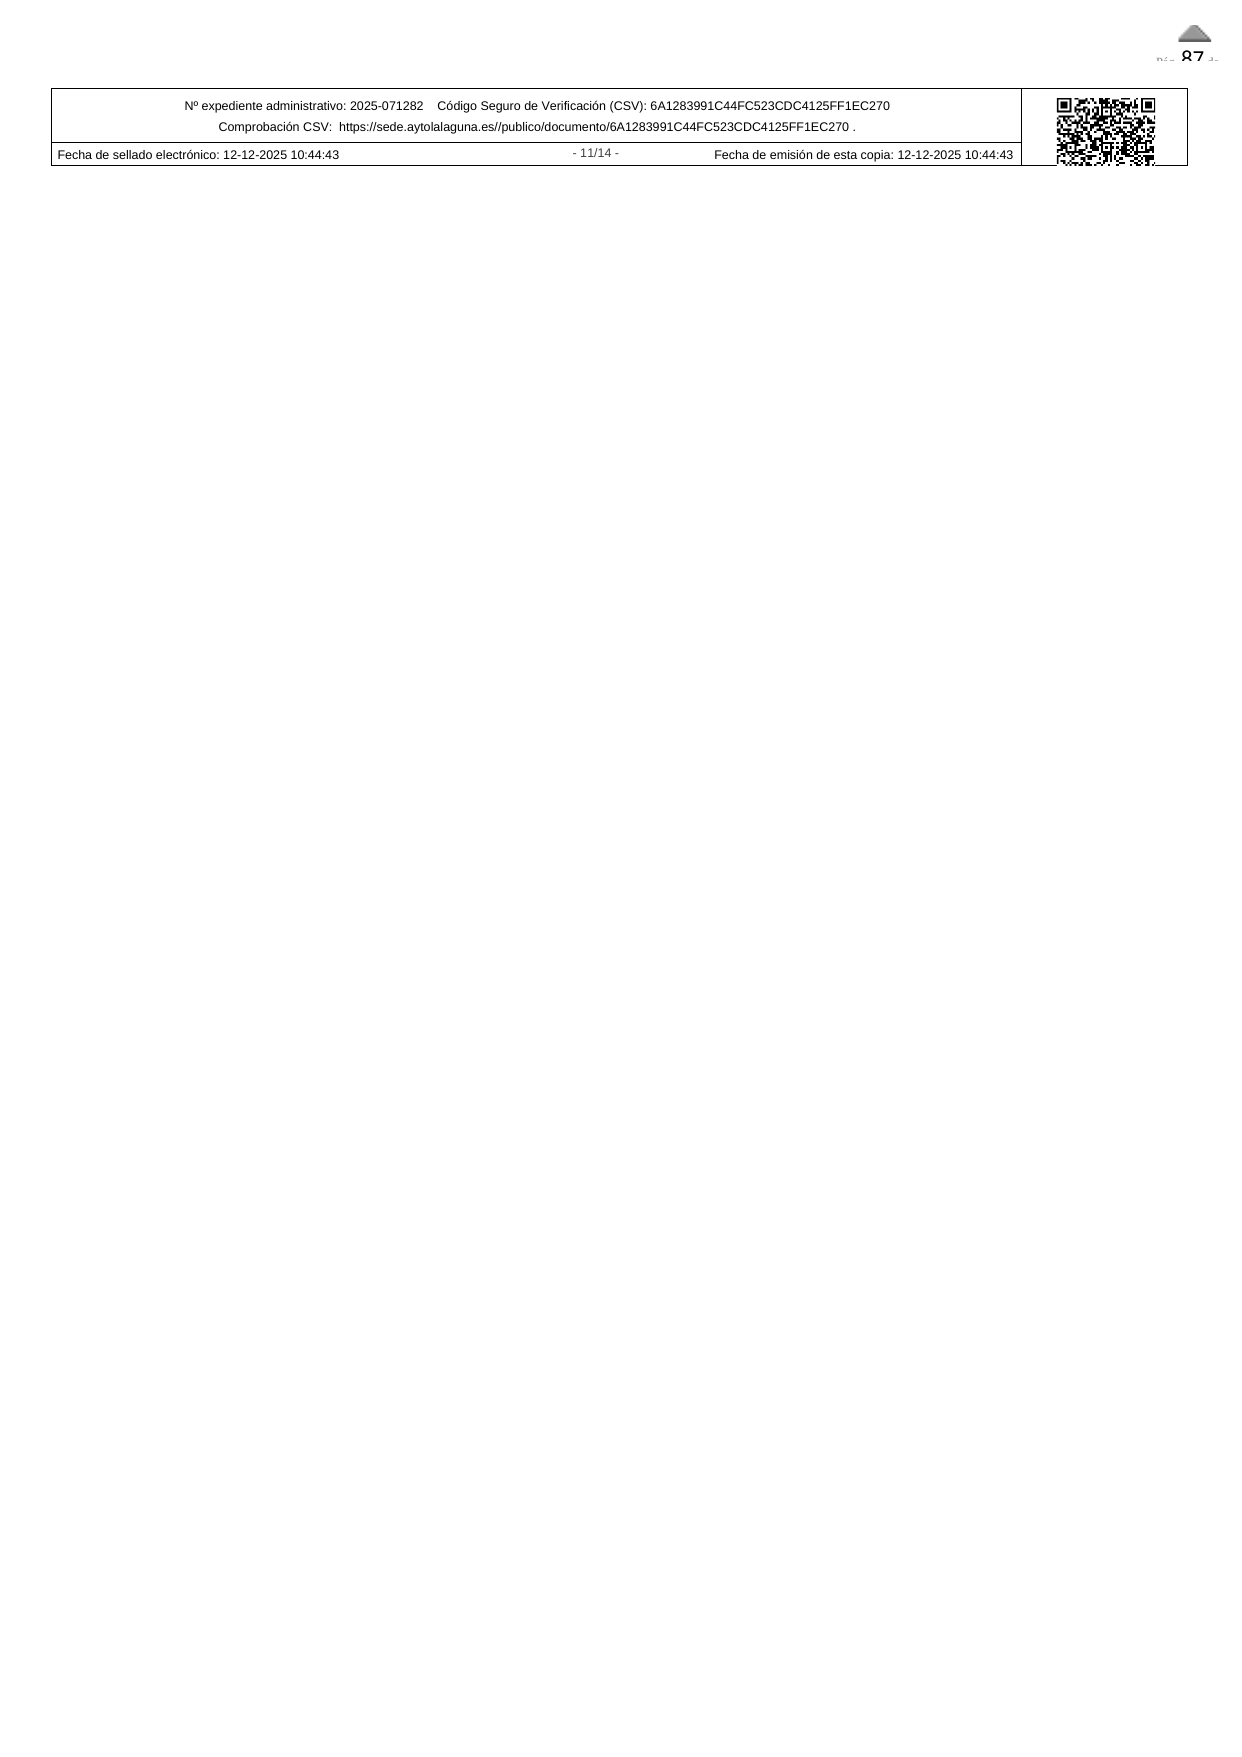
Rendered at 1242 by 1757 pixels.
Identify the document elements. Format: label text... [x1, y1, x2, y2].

table_cell Nº expediente administrativo: 2025-071282 Código Seguro de Verificación (CSV): 6A1283991C44FC523CDC4125FF1EC270 Comprobación CSV: https://sede.aytolalaguna.es//publico/documento/6A1283991C44FC523CDC4125FF1EC270 . [52, 89, 1021, 142]
table_header [1022, 89, 1187, 165]
table_cell Fecha de sellado electrónico: 12-12-2025 10:44:43 - 11/14 - Fecha de emisión de esta copia: 12-12-2025 10:44:43 [52, 143, 1021, 165]
